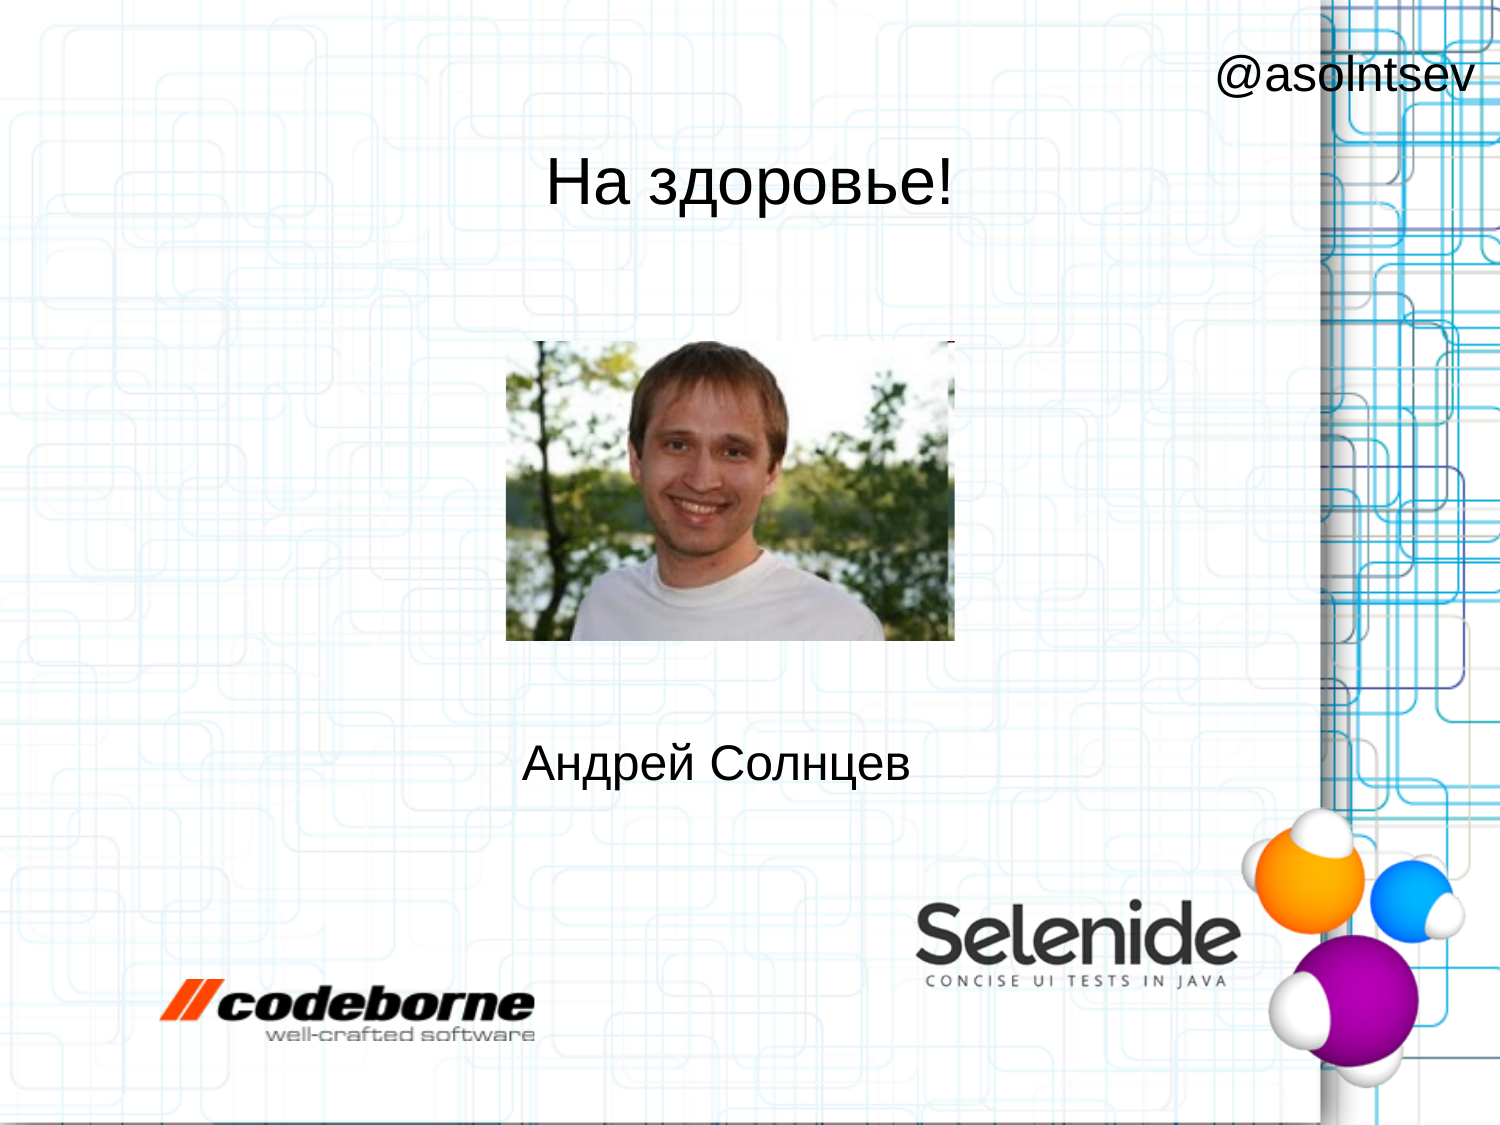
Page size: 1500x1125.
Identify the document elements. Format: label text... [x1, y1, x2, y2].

picture [0, 0, 1500, 1125]
text_box Андрей Солнцев [401, 715, 1032, 832]
text_box [915, 803, 1466, 1095]
text_box [505, 341, 955, 641]
picture [1334, 0, 1348, 26]
text_box [159, 979, 535, 1041]
title На здоровье! [75, 45, 1425, 233]
text_box @asolntsev [890, 26, 1491, 102]
